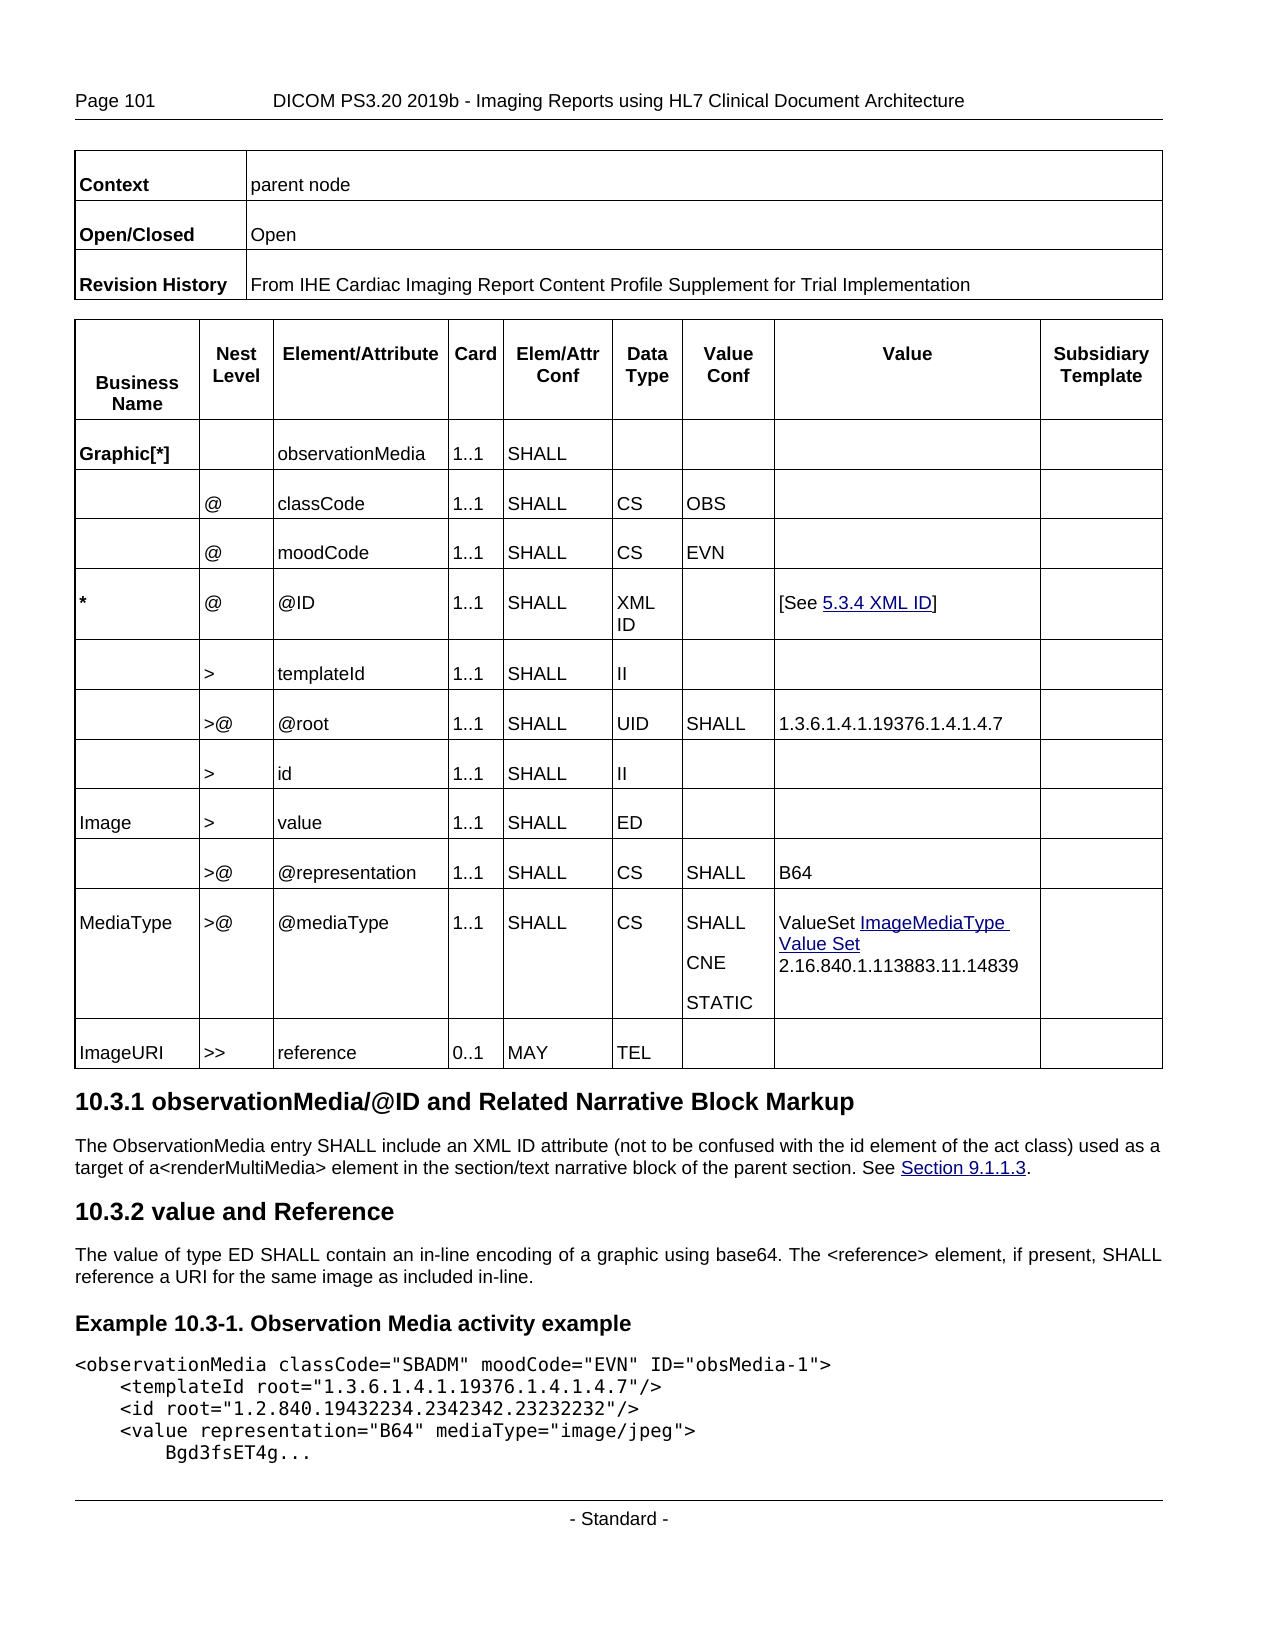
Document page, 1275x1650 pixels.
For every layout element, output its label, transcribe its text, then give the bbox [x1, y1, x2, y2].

table_cell 1..1 [449, 640, 503, 689]
table_cell [1041, 640, 1162, 689]
table_cell [775, 519, 1040, 568]
table_cell 1..1 [449, 569, 503, 639]
table_cell [1041, 740, 1162, 788]
table_cell ValueSet ImageMediaType Value Set 2.16.840.1.113883.11.14839 [775, 889, 1040, 1018]
text <observationMedia classCode="SBADM" moodCode="EVN" ID="obsMedia-1"> <templateId root="1.3.6.1.4.1.19376.1.4.1.4.7"/> <id root="1.2.840.19432234.2342342.23232232"/> <value representation="B64" mediaType="image/jpeg"> Bgd3fsET4g... [75, 1354, 1162, 1464]
table_cell SHALL [504, 740, 612, 788]
table_cell SHALL [504, 519, 612, 568]
table_cell 1..1 [449, 519, 503, 568]
table_cell Image​URI [76, 1019, 199, 1068]
table_cell [683, 420, 774, 468]
table_cell [683, 569, 774, 639]
table_cell SHALL [504, 420, 612, 468]
table_cell [775, 1019, 1040, 1068]
table_cell CS [613, 519, 682, 568]
table_cell @mediaType [274, 889, 448, 1018]
table_cell 1..1 [449, 420, 503, 468]
table_header Subsidiary Template [1041, 320, 1162, 419]
table_header Element/​Attribute [274, 320, 448, 419]
table_cell [775, 420, 1040, 468]
table_cell @ [200, 569, 273, 639]
table_cell [613, 420, 682, 468]
table_cell CS [613, 470, 682, 518]
table_cell @representation [274, 839, 448, 888]
table_cell [1041, 569, 1162, 639]
table_cell 1..1 [449, 740, 503, 788]
table_cell [683, 789, 774, 838]
table_cell id [274, 740, 448, 788]
table_cell B64 [775, 839, 1040, 888]
table_cell OBS [683, 470, 774, 518]
table_cell [200, 420, 273, 468]
table_cell [76, 519, 199, 568]
table_cell [683, 640, 774, 689]
table_cell 0..1 [449, 1019, 503, 1068]
table_cell SHALL [504, 470, 612, 518]
table_cell [76, 640, 199, 689]
table_cell II [613, 640, 682, 689]
table_cell ED [613, 789, 682, 838]
table_cell 1..1 [449, 789, 503, 838]
table_cell [1041, 690, 1162, 738]
table_cell [1041, 889, 1162, 1018]
table_cell TEL [613, 1019, 682, 1068]
table_cell [76, 470, 199, 518]
table_cell Media​Type [76, 889, 199, 1018]
text 10.3.1 observationMedia/@ID and Related Narrative Block Markup [75, 1087, 1162, 1116]
table_cell [76, 740, 199, 788]
table_cell II [613, 740, 682, 788]
text The ObservationMedia entry SHALL include an XML ID attribute (not to be confused with the id element of the act class) used as a target of a<renderMultiMedia> element in the section/text narrative block of the parent section. See Section 9.1.1.3. [75, 1135, 1162, 1178]
table_cell > [200, 789, 273, 838]
table_cell SHALL [504, 569, 612, 639]
table_cell @ [200, 519, 273, 568]
text The value of type ED SHALL contain an in-line encoding of a graphic using base64. The <reference> element, if present, SHALL reference a URI for the same image as included in-line. [75, 1244, 1162, 1287]
table_cell [1041, 470, 1162, 518]
table_cell [1041, 519, 1162, 568]
table_cell SHALL [504, 789, 612, 838]
table_cell @ID [274, 569, 448, 639]
table_cell class​Code [274, 470, 448, 518]
table_cell [683, 740, 774, 788]
table_cell Context [76, 151, 246, 200]
table_cell 1..1 [449, 690, 503, 738]
table_cell [76, 839, 199, 888]
table_cell mood​Code [274, 519, 448, 568]
table_cell SHALL [504, 690, 612, 738]
table_cell > [200, 740, 273, 788]
table_cell 1..1 [449, 839, 503, 888]
table_header Card [449, 320, 503, 419]
table_cell [775, 740, 1040, 788]
table_cell Image [76, 789, 199, 838]
table_cell @root [274, 690, 448, 738]
table_cell [683, 1019, 774, 1068]
table_cell > [200, 640, 273, 689]
table_cell Open [247, 201, 1162, 249]
table_cell CS [613, 839, 682, 888]
table_header Value Conf [683, 320, 774, 419]
table_cell @ [200, 470, 273, 518]
text Example 10.3-1. Observation Media activity example [75, 1310, 1162, 1336]
table_cell Open/Closed [76, 201, 246, 249]
table_cell 1..1 [449, 470, 503, 518]
table_cell * [76, 569, 199, 639]
table_cell [76, 690, 199, 738]
table_cell EVN [683, 519, 774, 568]
text 10.3.2 value and Reference [75, 1197, 1162, 1226]
table_cell [1041, 839, 1162, 888]
table_cell >@ [200, 889, 273, 1018]
table_cell [775, 789, 1040, 838]
table_cell [775, 640, 1040, 689]
table_cell reference [274, 1019, 448, 1068]
table_cell Graphic[*] [76, 420, 199, 468]
table_header Elem/Attr Conf [504, 320, 612, 419]
table_header Value [775, 320, 1040, 419]
table_cell >> [200, 1019, 273, 1068]
table_header Data Type [613, 320, 682, 419]
table_cell 1.3.6.1.4.1.19376.​1.4.1.4.7 [775, 690, 1040, 738]
table_cell MAY [504, 1019, 612, 1068]
table_header Nest Level [200, 320, 273, 419]
table_cell CS [613, 889, 682, 1018]
table_cell observation​Media [274, 420, 448, 468]
table_cell parent node [247, 151, 1162, 200]
table_cell [1041, 1019, 1162, 1068]
table_cell SHALL [683, 839, 774, 888]
table_cell [1041, 789, 1162, 838]
table_cell template​Id [274, 640, 448, 689]
table_cell SHALL CNE STATIC [683, 889, 774, 1018]
table_cell >@ [200, 690, 273, 738]
table_cell Revision History [76, 250, 246, 299]
table_cell [775, 470, 1040, 518]
table_cell SHALL [504, 889, 612, 1018]
table_header Business Name [76, 320, 199, 419]
table_cell value [274, 789, 448, 838]
table_cell >@ [200, 839, 273, 888]
table_cell From IHE Cardiac Imaging Report Content Profile Supplement for Trial Implementation [247, 250, 1162, 299]
table_cell UID [613, 690, 682, 738]
table_cell SHALL [683, 690, 774, 738]
table_cell [1041, 420, 1162, 468]
table_cell SHALL [504, 839, 612, 888]
table_cell XML ID [613, 569, 682, 639]
table_cell SHALL [504, 640, 612, 689]
table_cell [See 5.3.4 XML ID] [775, 569, 1040, 639]
table_cell 1..1 [449, 889, 503, 1018]
